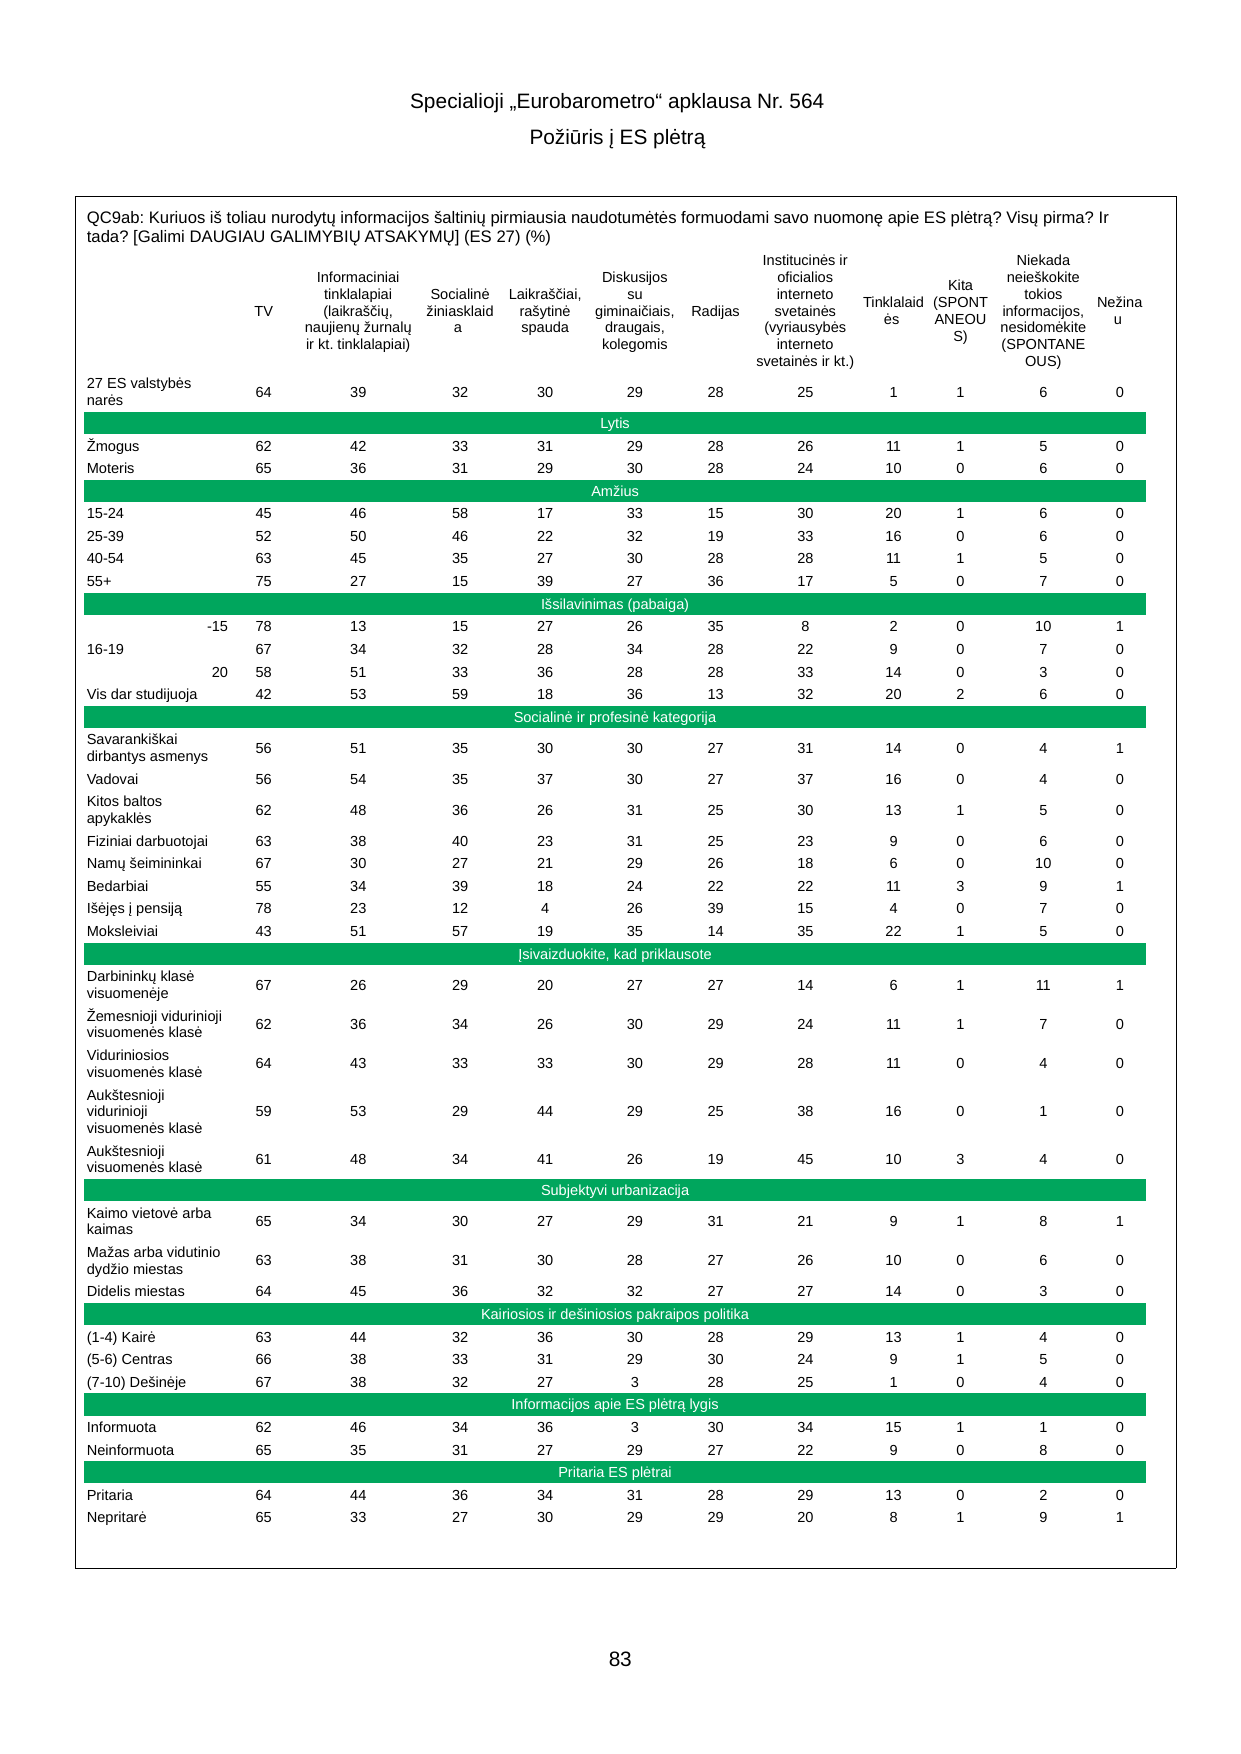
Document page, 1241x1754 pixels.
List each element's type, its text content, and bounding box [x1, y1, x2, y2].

table_cell 67 [231, 638, 296, 660]
table_cell 55+ [84, 570, 231, 592]
table_cell 0 [1093, 1280, 1146, 1303]
table_cell [84, 249, 231, 372]
table_cell 32 [751, 683, 859, 706]
table_cell 33 [420, 434, 500, 457]
table_cell 34 [751, 1416, 859, 1438]
table_cell 26 [751, 1241, 859, 1280]
table_cell 57 [420, 920, 500, 942]
table_cell 27 [500, 1201, 590, 1241]
table_cell 0 [928, 728, 993, 767]
table_cell 0 [1093, 1241, 1146, 1280]
table_cell 1 [928, 1201, 993, 1241]
table_cell 11 [859, 547, 927, 570]
table_cell 9 [859, 830, 927, 852]
table_cell 0 [1093, 830, 1146, 852]
table_cell 59 [231, 1083, 296, 1139]
table_cell 0 [1093, 768, 1146, 790]
table_cell 59 [420, 683, 500, 706]
table_cell 31 [420, 1241, 500, 1280]
table_cell 67 [231, 852, 296, 875]
table_cell 28 [590, 1241, 679, 1280]
table_cell Informuota [84, 1416, 231, 1438]
table_cell 35 [296, 1438, 420, 1461]
table_cell Aukštesnioji visuomenės klasė [84, 1139, 231, 1179]
table_cell 66 [231, 1348, 296, 1371]
table_cell 34 [296, 875, 420, 897]
table_cell 33 [500, 1044, 590, 1083]
table_cell 39 [420, 875, 500, 897]
table_cell 22 [500, 525, 590, 547]
table_cell Nepritarė [84, 1506, 231, 1529]
table_cell 53 [296, 1083, 420, 1139]
table_cell 33 [590, 502, 679, 525]
table_cell 31 [420, 457, 500, 479]
table_cell 0 [1093, 638, 1146, 660]
table_cell 34 [590, 638, 679, 660]
table_cell 44 [500, 1083, 590, 1139]
table_cell 3 [993, 660, 1093, 683]
table_cell 0 [928, 570, 993, 592]
table_cell 25 [751, 1371, 859, 1393]
table_cell 16 [859, 768, 927, 790]
table_cell 9 [993, 875, 1093, 897]
table_cell Žemesnioji vidurinioji visuomenės klasė [84, 1005, 231, 1044]
table_cell Tinklalaidės [859, 249, 927, 372]
table_cell 27 [680, 1241, 751, 1280]
table_cell 26 [590, 615, 679, 638]
table_cell 29 [420, 1083, 500, 1139]
table_cell 15 [680, 502, 751, 525]
table_cell 4 [993, 768, 1093, 790]
table_cell 27 [680, 965, 751, 1004]
table_cell 17 [751, 570, 859, 592]
table_cell 7 [993, 570, 1093, 592]
table_cell 26 [590, 897, 679, 920]
table_cell 0 [1093, 1416, 1146, 1438]
table_cell 27 ES valstybės narės [84, 372, 231, 412]
table_cell 18 [751, 852, 859, 875]
table_cell 12 [420, 897, 500, 920]
table_cell 33 [420, 1348, 500, 1371]
table_cell 29 [680, 1005, 751, 1044]
table_cell Kairiosios ir dešiniosios pakraipos politika [84, 1303, 1146, 1325]
table_cell 16-19 [84, 638, 231, 660]
table_cell 22 [680, 875, 751, 897]
table_cell 30 [751, 790, 859, 829]
table_cell 30 [500, 1506, 590, 1529]
table_cell 63 [231, 547, 296, 570]
table_cell 8 [751, 615, 859, 638]
table_cell 1 [859, 372, 927, 412]
table_cell 6 [993, 525, 1093, 547]
table_cell Diskusijos su giminaičiais, draugais, kolegomis [590, 249, 679, 372]
table_cell 36 [680, 570, 751, 592]
table_cell 16 [859, 525, 927, 547]
table_cell 62 [231, 1005, 296, 1044]
table_cell 18 [500, 683, 590, 706]
table_cell 0 [928, 1083, 993, 1139]
table_cell 4 [500, 897, 590, 920]
table_cell 10 [859, 1241, 927, 1280]
table_cell 1 [1093, 728, 1146, 767]
table_cell 30 [500, 728, 590, 767]
table_cell 28 [680, 638, 751, 660]
table_cell 53 [296, 683, 420, 706]
table_cell (5-6) Centras [84, 1348, 231, 1371]
table_cell Bedarbiai [84, 875, 231, 897]
table_cell 15 [420, 615, 500, 638]
table_cell Vis dar studijuoja [84, 683, 231, 706]
table_cell Nežinau [1093, 249, 1146, 372]
table_cell 6 [993, 1241, 1093, 1280]
table_cell 51 [296, 920, 420, 942]
table_cell 35 [680, 615, 751, 638]
table_cell 7 [993, 638, 1093, 660]
table_cell 1 [1093, 875, 1146, 897]
table_cell 5 [993, 547, 1093, 570]
table_cell Išsilavinimas (pabaiga) [84, 593, 1146, 615]
table_cell 0 [1093, 920, 1146, 942]
table_cell 28 [751, 547, 859, 570]
table_cell 10 [993, 615, 1093, 638]
table_cell 51 [296, 660, 420, 683]
table_cell 8 [993, 1438, 1093, 1461]
table_cell 20 [500, 965, 590, 1004]
table_cell Pritaria ES plėtrai [84, 1461, 1146, 1483]
table_cell 14 [751, 965, 859, 1004]
table_cell 36 [420, 1484, 500, 1506]
table_cell Aukštesnioji vidurinioji visuomenės klasė [84, 1083, 231, 1139]
table_cell 9 [859, 1348, 927, 1371]
table_cell Institucinės ir oficialios interneto svetainės (vyriausybės interneto svetainės ir kt.) [751, 249, 859, 372]
table_cell 0 [1093, 570, 1146, 592]
table_cell 45 [296, 1280, 420, 1303]
table_cell Savarankiškai dirbantys asmenys [84, 728, 231, 767]
table_cell 0 [1093, 683, 1146, 706]
table_cell 0 [1093, 852, 1146, 875]
table_cell 11 [859, 434, 927, 457]
table_cell 5 [859, 570, 927, 592]
table_cell 26 [296, 965, 420, 1004]
table_cell 33 [420, 1044, 500, 1083]
table_cell 32 [420, 1325, 500, 1348]
table_cell 50 [296, 525, 420, 547]
table_cell 51 [296, 728, 420, 767]
table_cell Pritaria [84, 1484, 231, 1506]
table_cell 42 [231, 683, 296, 706]
table_cell 28 [590, 660, 679, 683]
table_cell 48 [296, 1139, 420, 1179]
table_cell 30 [590, 547, 679, 570]
table_cell 42 [296, 434, 420, 457]
table_cell 25 [680, 790, 751, 829]
table_cell 34 [420, 1005, 500, 1044]
table_cell 27 [500, 615, 590, 638]
table_cell 52 [231, 525, 296, 547]
table_cell 1 [928, 920, 993, 942]
table_cell 62 [231, 434, 296, 457]
table_cell 20 [859, 683, 927, 706]
table_cell 9 [859, 1201, 927, 1241]
table_cell 14 [859, 728, 927, 767]
table_cell 1 [1093, 1201, 1146, 1241]
table_cell 8 [859, 1506, 927, 1529]
table_cell 45 [751, 1139, 859, 1179]
table_cell 29 [420, 965, 500, 1004]
table_cell 56 [231, 768, 296, 790]
table_cell 65 [231, 1201, 296, 1241]
table_cell 1 [928, 965, 993, 1004]
table_cell 31 [590, 1484, 679, 1506]
table_cell 33 [751, 660, 859, 683]
table_cell 34 [296, 638, 420, 660]
table_cell Amžius [84, 480, 1146, 502]
table_cell 4 [993, 1044, 1093, 1083]
table_cell 4 [993, 1371, 1093, 1393]
table_cell 21 [751, 1201, 859, 1241]
table_cell 29 [590, 1083, 679, 1139]
table_cell 13 [859, 1325, 927, 1348]
table_cell Laikraščiai, rašytinė spauda [500, 249, 590, 372]
table_cell 44 [296, 1325, 420, 1348]
table_cell 30 [590, 1005, 679, 1044]
table_cell 36 [500, 1416, 590, 1438]
table_cell Mažas arba vidutinio dydžio miestas [84, 1241, 231, 1280]
table_cell Moteris [84, 457, 231, 479]
table_cell 38 [296, 830, 420, 852]
table_cell 43 [231, 920, 296, 942]
table_cell 28 [680, 434, 751, 457]
table_cell 25-39 [84, 525, 231, 547]
table_cell 63 [231, 1241, 296, 1280]
table_cell 13 [680, 683, 751, 706]
table_cell 29 [680, 1506, 751, 1529]
table_cell 1 [1093, 615, 1146, 638]
table_cell 24 [590, 875, 679, 897]
table_cell 0 [928, 897, 993, 920]
table_cell 1 [928, 1325, 993, 1348]
table_cell 14 [680, 920, 751, 942]
table_cell 39 [296, 372, 420, 412]
table_cell 34 [296, 1201, 420, 1241]
table_cell 14 [859, 1280, 927, 1303]
table_cell 20 [751, 1506, 859, 1529]
table_cell 67 [231, 965, 296, 1004]
table_cell 22 [751, 638, 859, 660]
table_cell 29 [751, 1484, 859, 1506]
table_cell 1 [993, 1083, 1093, 1139]
table_cell 29 [500, 457, 590, 479]
table_cell 1 [928, 434, 993, 457]
table_cell 32 [420, 1371, 500, 1393]
table_cell 21 [500, 852, 590, 875]
table_cell 2 [993, 1484, 1093, 1506]
table_cell 64 [231, 1044, 296, 1083]
table_cell 31 [500, 434, 590, 457]
table_cell 28 [680, 372, 751, 412]
table_cell 45 [231, 502, 296, 525]
table_cell 27 [680, 1280, 751, 1303]
table_cell 23 [296, 897, 420, 920]
table_cell 29 [590, 434, 679, 457]
table_cell 2 [928, 683, 993, 706]
table_cell 13 [296, 615, 420, 638]
table_cell 28 [680, 457, 751, 479]
table_cell 30 [590, 457, 679, 479]
table_cell 36 [500, 1325, 590, 1348]
table_cell 29 [590, 1506, 679, 1529]
table_cell 35 [420, 768, 500, 790]
table_cell Išėjęs į pensiją [84, 897, 231, 920]
table_cell 25 [680, 830, 751, 852]
table_cell 0 [1093, 1139, 1146, 1179]
table_cell 64 [231, 372, 296, 412]
table_cell Žmogus [84, 434, 231, 457]
table_cell 40-54 [84, 547, 231, 570]
table_cell 1 [859, 1371, 927, 1393]
table_cell 0 [1093, 434, 1146, 457]
table_cell 58 [231, 660, 296, 683]
table_cell 35 [420, 728, 500, 767]
table_cell Subjektyvi urbanizacija [84, 1179, 1146, 1201]
table_cell 29 [680, 1044, 751, 1083]
table_cell 0 [928, 1371, 993, 1393]
table_cell 29 [590, 372, 679, 412]
table_cell 6 [859, 965, 927, 1004]
table_cell 0 [1093, 1325, 1146, 1348]
table_cell 24 [751, 457, 859, 479]
table_cell 65 [231, 457, 296, 479]
table_cell 0 [1093, 1044, 1146, 1083]
table_cell 30 [296, 852, 420, 875]
table_cell 19 [680, 1139, 751, 1179]
table_cell 27 [680, 1438, 751, 1461]
table_cell 54 [296, 768, 420, 790]
table_cell 31 [590, 830, 679, 852]
table_cell 35 [751, 920, 859, 942]
table_cell 61 [231, 1139, 296, 1179]
table_cell 62 [231, 790, 296, 829]
table_cell 31 [420, 1438, 500, 1461]
table_cell 1 [928, 372, 993, 412]
table_cell 3 [928, 1139, 993, 1179]
table_cell 6 [993, 457, 1093, 479]
table_cell 30 [751, 502, 859, 525]
table_header QC9ab: Kuriuos iš toliau nurodytų informacijos šaltinių pirmiausia naudotumėtės formuodami savo nuomonę apie ES plėtrą? Visų pirma? Ir tada? [Galimi DAUGIAU GALIMYBIŲ ATSAKYMŲ] (ES 27) (%) [84, 205, 1146, 249]
table_cell 36 [296, 1005, 420, 1044]
table_cell 28 [680, 1371, 751, 1393]
table_cell 30 [590, 728, 679, 767]
table_cell 32 [420, 372, 500, 412]
table_cell 43 [296, 1044, 420, 1083]
table_cell 6 [859, 852, 927, 875]
table_cell 27 [590, 570, 679, 592]
table_cell 64 [231, 1484, 296, 1506]
table_cell 11 [859, 1044, 927, 1083]
table_cell 30 [420, 1201, 500, 1241]
table_cell 45 [296, 547, 420, 570]
table_cell 6 [993, 502, 1093, 525]
table_cell 3 [993, 1280, 1093, 1303]
table_cell 1 [993, 1416, 1093, 1438]
table_cell 2 [859, 615, 927, 638]
table_cell 33 [751, 525, 859, 547]
table_cell 29 [751, 1325, 859, 1348]
table_cell 25 [680, 1083, 751, 1139]
table_cell Lytis [84, 412, 1146, 434]
table_cell 40 [420, 830, 500, 852]
table_cell Namų šeimininkai [84, 852, 231, 875]
table_cell 13 [859, 790, 927, 829]
table_cell 3 [590, 1416, 679, 1438]
table_cell Kita (SPONTANEOUS) [928, 249, 993, 372]
table_cell 63 [231, 1325, 296, 1348]
table_cell 48 [296, 790, 420, 829]
table_cell 24 [751, 1348, 859, 1371]
table_cell 36 [590, 683, 679, 706]
table_cell 1 [1093, 965, 1146, 1004]
table_cell 27 [680, 728, 751, 767]
table_cell Didelis miestas [84, 1280, 231, 1303]
table_cell 0 [928, 660, 993, 683]
table_cell 0 [928, 525, 993, 547]
table_cell 27 [590, 965, 679, 1004]
table_cell 30 [500, 372, 590, 412]
table_cell 4 [993, 1325, 1093, 1348]
table_cell 28 [500, 638, 590, 660]
table_cell Fiziniai darbuotojai [84, 830, 231, 852]
table_cell 41 [500, 1139, 590, 1179]
table_cell 5 [993, 1348, 1093, 1371]
table_cell Socialinė ir profesinė kategorija [84, 706, 1146, 728]
table_cell 11 [859, 1005, 927, 1044]
table_cell 0 [1093, 502, 1146, 525]
table_cell 6 [993, 683, 1093, 706]
table_cell 30 [500, 1241, 590, 1280]
table_cell 22 [751, 875, 859, 897]
table_cell 38 [296, 1348, 420, 1371]
table_cell 78 [231, 897, 296, 920]
table_cell 16 [859, 1083, 927, 1139]
table_cell 27 [296, 570, 420, 592]
table_cell 8 [993, 1201, 1093, 1241]
table_cell 0 [1093, 660, 1146, 683]
table_cell 0 [1093, 1005, 1146, 1044]
table_cell Niekada neieškokite tokios informacijos, nesidomėkite (SPONTANEOUS) [993, 249, 1093, 372]
table_cell 28 [751, 1044, 859, 1083]
table_cell 1 [928, 1348, 993, 1371]
table_cell 67 [231, 1371, 296, 1393]
table_cell 3 [590, 1371, 679, 1393]
table_cell 31 [500, 1348, 590, 1371]
table_cell 55 [231, 875, 296, 897]
table_cell 3 [928, 875, 993, 897]
table_cell 1 [928, 1005, 993, 1044]
table_cell 58 [420, 502, 500, 525]
table_cell 27 [500, 1438, 590, 1461]
table_cell 36 [296, 457, 420, 479]
table_cell 20 [859, 502, 927, 525]
table_cell 36 [500, 660, 590, 683]
table_cell 62 [231, 1416, 296, 1438]
table_cell 29 [590, 852, 679, 875]
table_cell 0 [1093, 1348, 1146, 1371]
table_cell 9 [993, 1506, 1093, 1529]
table_cell Darbininkų klasė visuomenėje [84, 965, 231, 1004]
table_cell 64 [231, 1280, 296, 1303]
table_cell Informacijos apie ES plėtrą lygis [84, 1393, 1146, 1416]
table_cell 20 [84, 660, 231, 683]
table_cell (7-10) Dešinėje [84, 1371, 231, 1393]
table_cell 0 [928, 1484, 993, 1506]
table_cell 30 [590, 1044, 679, 1083]
table_cell (1-4) Kairė [84, 1325, 231, 1348]
table_cell 31 [680, 1201, 751, 1241]
table_cell Moksleiviai [84, 920, 231, 942]
table_cell 34 [420, 1139, 500, 1179]
table_cell 0 [928, 830, 993, 852]
table_cell Kaimo vietovė arba kaimas [84, 1201, 231, 1241]
table_cell 26 [590, 1139, 679, 1179]
table_cell 36 [420, 1280, 500, 1303]
table_cell 33 [420, 660, 500, 683]
table_cell 46 [296, 502, 420, 525]
table_cell 30 [590, 1325, 679, 1348]
table_cell 0 [928, 1438, 993, 1461]
table_cell 22 [751, 1438, 859, 1461]
table_cell 27 [420, 1506, 500, 1529]
table_cell 29 [590, 1201, 679, 1241]
table_cell 75 [231, 570, 296, 592]
table_cell Vadovai [84, 768, 231, 790]
table_cell 24 [751, 1005, 859, 1044]
table_cell 13 [859, 1484, 927, 1506]
table_cell 10 [859, 457, 927, 479]
table_cell 32 [420, 638, 500, 660]
table_cell 0 [1093, 897, 1146, 920]
table_cell 32 [500, 1280, 590, 1303]
table_cell 0 [928, 638, 993, 660]
table_cell 9 [859, 1438, 927, 1461]
table_cell 17 [500, 502, 590, 525]
table_cell 23 [751, 830, 859, 852]
table_cell 39 [500, 570, 590, 592]
table_cell 28 [680, 1484, 751, 1506]
table_cell 15 [859, 1416, 927, 1438]
table_cell 0 [1093, 457, 1146, 479]
table_cell 30 [680, 1348, 751, 1371]
table_cell 63 [231, 830, 296, 852]
table_cell 0 [1093, 525, 1146, 547]
table_cell 33 [296, 1506, 420, 1529]
table_cell 0 [928, 1241, 993, 1280]
table_cell 46 [420, 525, 500, 547]
table_cell 1 [928, 790, 993, 829]
table_cell 38 [751, 1083, 859, 1139]
table_cell 0 [1093, 1083, 1146, 1139]
table_cell 1 [928, 1416, 993, 1438]
table_cell 19 [680, 525, 751, 547]
table_cell 4 [993, 1139, 1093, 1179]
table_cell 0 [1093, 372, 1146, 412]
table_cell 37 [751, 768, 859, 790]
table_cell Socialinė žiniasklaida [420, 249, 500, 372]
table_cell 36 [420, 790, 500, 829]
table_cell 19 [500, 920, 590, 942]
table_cell 28 [680, 660, 751, 683]
table_cell 28 [680, 547, 751, 570]
table_cell 11 [993, 965, 1093, 1004]
table_cell 5 [993, 920, 1093, 942]
table_cell Neinformuota [84, 1438, 231, 1461]
table_cell 4 [859, 897, 927, 920]
table_cell 39 [680, 897, 751, 920]
table_cell 56 [231, 728, 296, 767]
table_cell 32 [590, 1280, 679, 1303]
table_cell 7 [993, 1005, 1093, 1044]
table_cell 27 [500, 547, 590, 570]
table_cell 31 [751, 728, 859, 767]
table_cell 0 [1093, 547, 1146, 570]
table_cell 35 [420, 547, 500, 570]
table_cell 27 [680, 768, 751, 790]
table_cell 46 [296, 1416, 420, 1438]
table_cell 26 [500, 790, 590, 829]
table_cell Informaciniai tinklalapiai (laikraščių, naujienų žurnalų ir kt. tinklalapiai) [296, 249, 420, 372]
table_cell 30 [590, 768, 679, 790]
table_cell 10 [993, 852, 1093, 875]
table_cell 23 [500, 830, 590, 852]
table_cell 14 [859, 660, 927, 683]
table_cell 38 [296, 1371, 420, 1393]
table_cell 34 [420, 1416, 500, 1438]
table_cell 0 [1093, 1371, 1146, 1393]
table_cell 1 [928, 502, 993, 525]
table_cell 1 [1093, 1506, 1146, 1529]
table_cell 18 [500, 875, 590, 897]
table_cell Kitos baltos apykaklės [84, 790, 231, 829]
table_cell Radijas [680, 249, 751, 372]
table_cell Įsivaizduokite, kad priklausote [84, 943, 1146, 965]
table_cell 30 [680, 1416, 751, 1438]
table_cell 0 [1093, 1438, 1146, 1461]
table_cell 5 [993, 790, 1093, 829]
table_cell 25 [751, 372, 859, 412]
table_cell 26 [751, 434, 859, 457]
table_cell 0 [1093, 1484, 1146, 1506]
table_cell 27 [420, 852, 500, 875]
table_cell 27 [500, 1371, 590, 1393]
table_cell 22 [859, 920, 927, 942]
table_cell 9 [859, 638, 927, 660]
table_cell 34 [500, 1484, 590, 1506]
table_cell 0 [928, 852, 993, 875]
table_cell 15-24 [84, 502, 231, 525]
table_cell 6 [993, 372, 1093, 412]
table_cell 0 [928, 1280, 993, 1303]
table_cell 28 [680, 1325, 751, 1348]
table_cell 1 [928, 1506, 993, 1529]
table_cell 78 [231, 615, 296, 638]
table_cell 29 [590, 1348, 679, 1371]
table_cell TV [231, 249, 296, 372]
table_cell 65 [231, 1438, 296, 1461]
table_cell 0 [928, 457, 993, 479]
table_cell 11 [859, 875, 927, 897]
table_cell 5 [993, 434, 1093, 457]
table_cell 27 [751, 1280, 859, 1303]
table_cell 44 [296, 1484, 420, 1506]
table_cell 65 [231, 1506, 296, 1529]
table_cell 26 [680, 852, 751, 875]
table_cell 0 [1093, 790, 1146, 829]
table_cell 31 [590, 790, 679, 829]
table_cell 35 [590, 920, 679, 942]
table_cell 0 [928, 615, 993, 638]
table_cell 15 [420, 570, 500, 592]
table_cell 15 [751, 897, 859, 920]
table_cell 7 [993, 897, 1093, 920]
table_cell 1 [928, 547, 993, 570]
table_cell 32 [590, 525, 679, 547]
table_cell 6 [993, 830, 1093, 852]
table_cell 0 [928, 768, 993, 790]
table_cell 0 [928, 1044, 993, 1083]
table_cell 4 [993, 728, 1093, 767]
table_cell 10 [859, 1139, 927, 1179]
table_cell 37 [500, 768, 590, 790]
table_cell 29 [590, 1438, 679, 1461]
table_cell 26 [500, 1005, 590, 1044]
table_cell -15 [84, 615, 231, 638]
table_cell Viduriniosios visuomenės klasė [84, 1044, 231, 1083]
table_cell 38 [296, 1241, 420, 1280]
